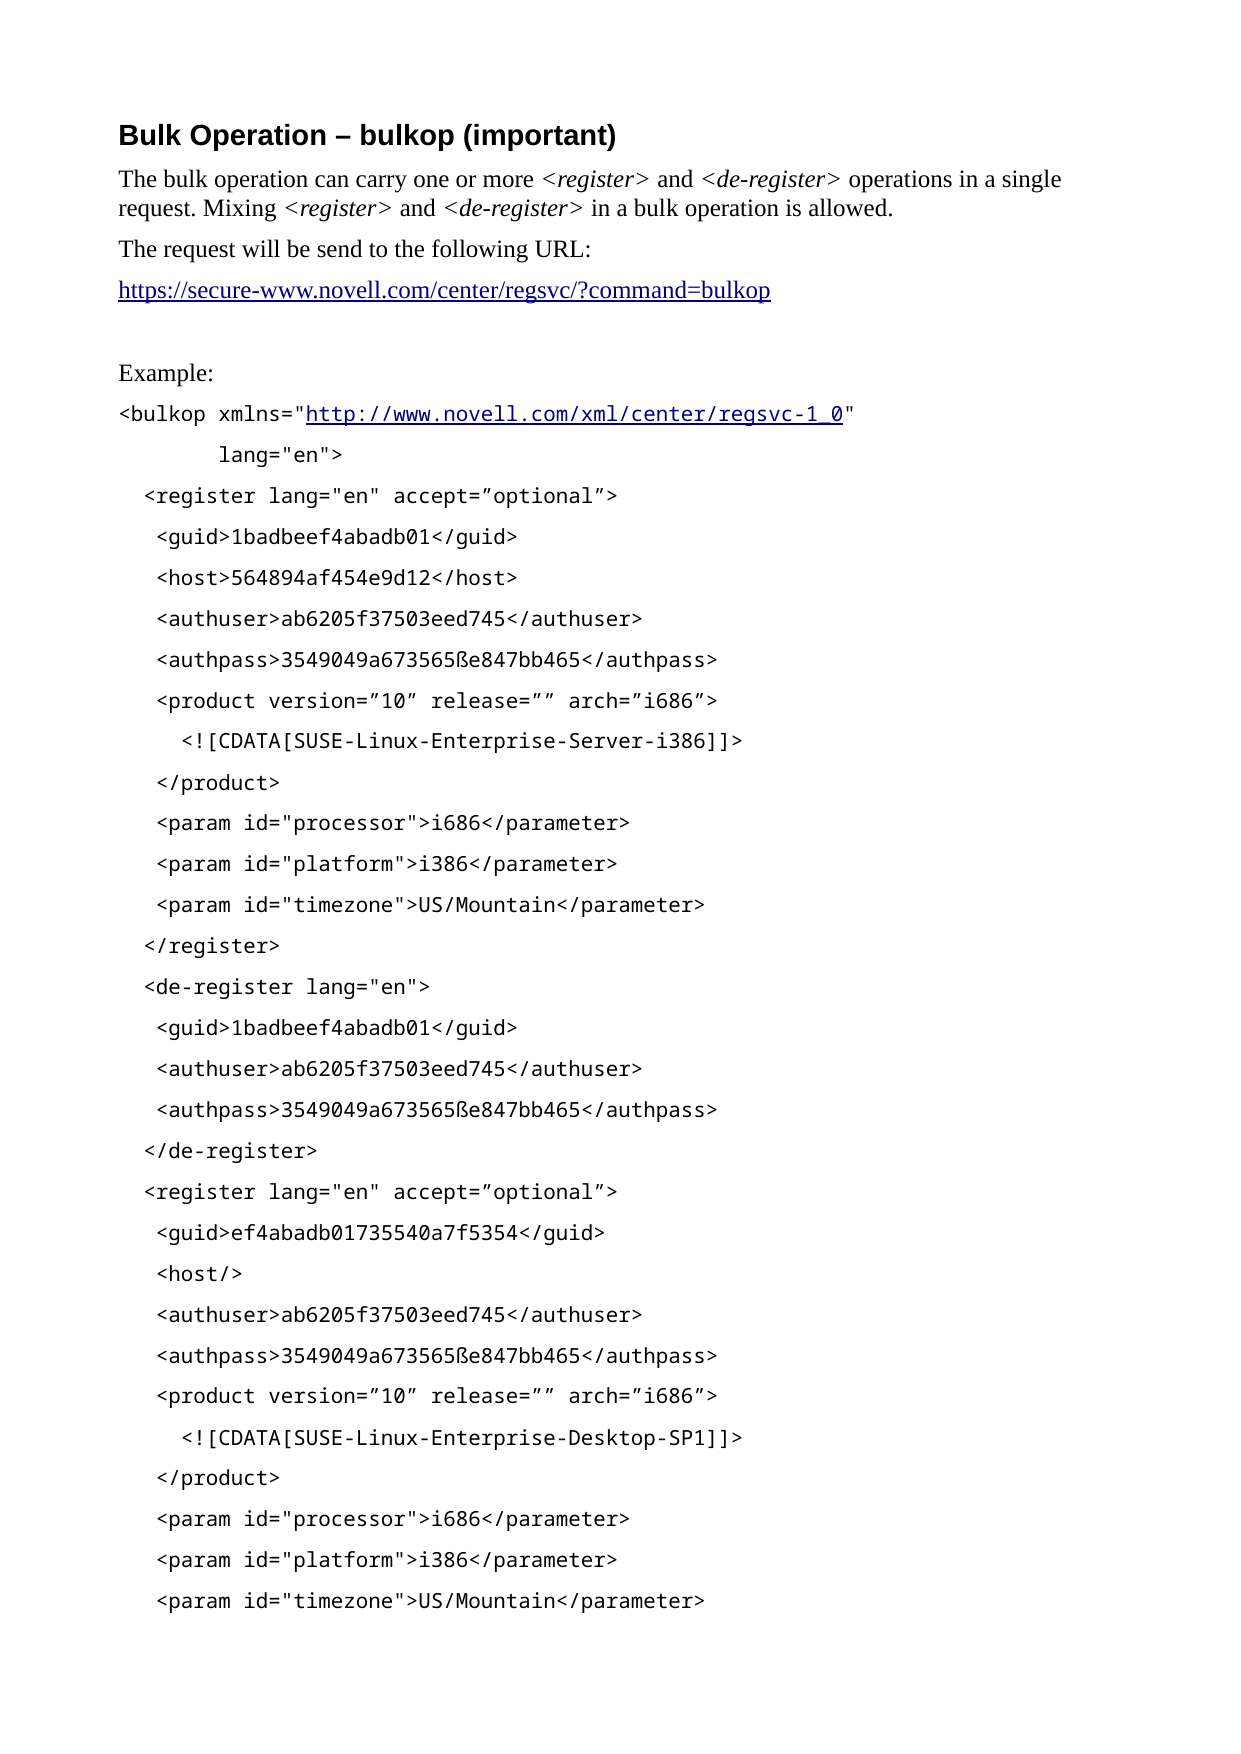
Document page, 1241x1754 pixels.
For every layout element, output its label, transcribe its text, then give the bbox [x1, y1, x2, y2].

text <authuser>ab6205f37503eed745</authuser> [118, 1300, 1122, 1328]
text The request will be send to the following URL: [118, 234, 1122, 263]
text <![CDATA[SUSE-Linux-Enterprise-Server-i386]]> [118, 727, 1122, 755]
text <guid>1badbeef4abadb01</guid> [118, 1013, 1122, 1042]
text <authuser>ab6205f37503eed745</authuser> [118, 1054, 1122, 1083]
text <authuser>ab6205f37503eed745</authuser> [118, 604, 1122, 632]
text </register> [118, 931, 1122, 960]
text </de-register> [118, 1136, 1122, 1164]
text The bulk operation can carry one or more <register> and <de-register> operations in a single request. Mixing <register> and <de-register> in a bulk operation is allowed. [118, 164, 1122, 222]
text <param id="platform">i386</parameter> [118, 1545, 1122, 1574]
text <param id="timezone">US/Mountain</parameter> [118, 1586, 1122, 1615]
text <bulkop xmlns="http://www.novell.com/xml/center/regsvc-1_0" [118, 399, 1122, 428]
text <host>564894af454e9d12</host> [118, 563, 1122, 591]
text <param id="processor">i686</parameter> [118, 808, 1122, 837]
text <register lang="en" accept=”optional”> [118, 481, 1122, 509]
text <![CDATA[SUSE-Linux-Enterprise-Desktop-SP1]]> [118, 1423, 1122, 1451]
text <register lang="en" accept=”optional”> [118, 1177, 1122, 1205]
text <product version=”10” release=”” arch=”i686”> [118, 686, 1122, 714]
text <param id="timezone">US/Mountain</parameter> [118, 890, 1122, 919]
text <product version=”10” release=”” arch=”i686”> [118, 1382, 1122, 1410]
text https://secure-www.novell.com/center/regsvc/?command=bulkop [118, 275, 1122, 304]
text <authpass>3549049a673565ße847bb465</authpass> [118, 1095, 1122, 1123]
text </product> [118, 1463, 1122, 1492]
text <authpass>3549049a673565ße847bb465</authpass> [118, 1341, 1122, 1369]
subtitle Bulk Operation – bulkop (important) [118, 118, 1122, 152]
text <guid>ef4abadb01735540a7f5354</guid> [118, 1218, 1122, 1246]
text Example: [118, 358, 1122, 387]
text <host/> [118, 1259, 1122, 1287]
text <guid>1badbeef4abadb01</guid> [118, 522, 1122, 550]
text <param id="platform">i386</parameter> [118, 849, 1122, 878]
text </product> [118, 768, 1122, 796]
text lang="en"> [118, 440, 1122, 468]
text <authpass>3549049a673565ße847bb465</authpass> [118, 645, 1122, 673]
text <de-register lang="en"> [118, 972, 1122, 1001]
text <param id="processor">i686</parameter> [118, 1504, 1122, 1533]
